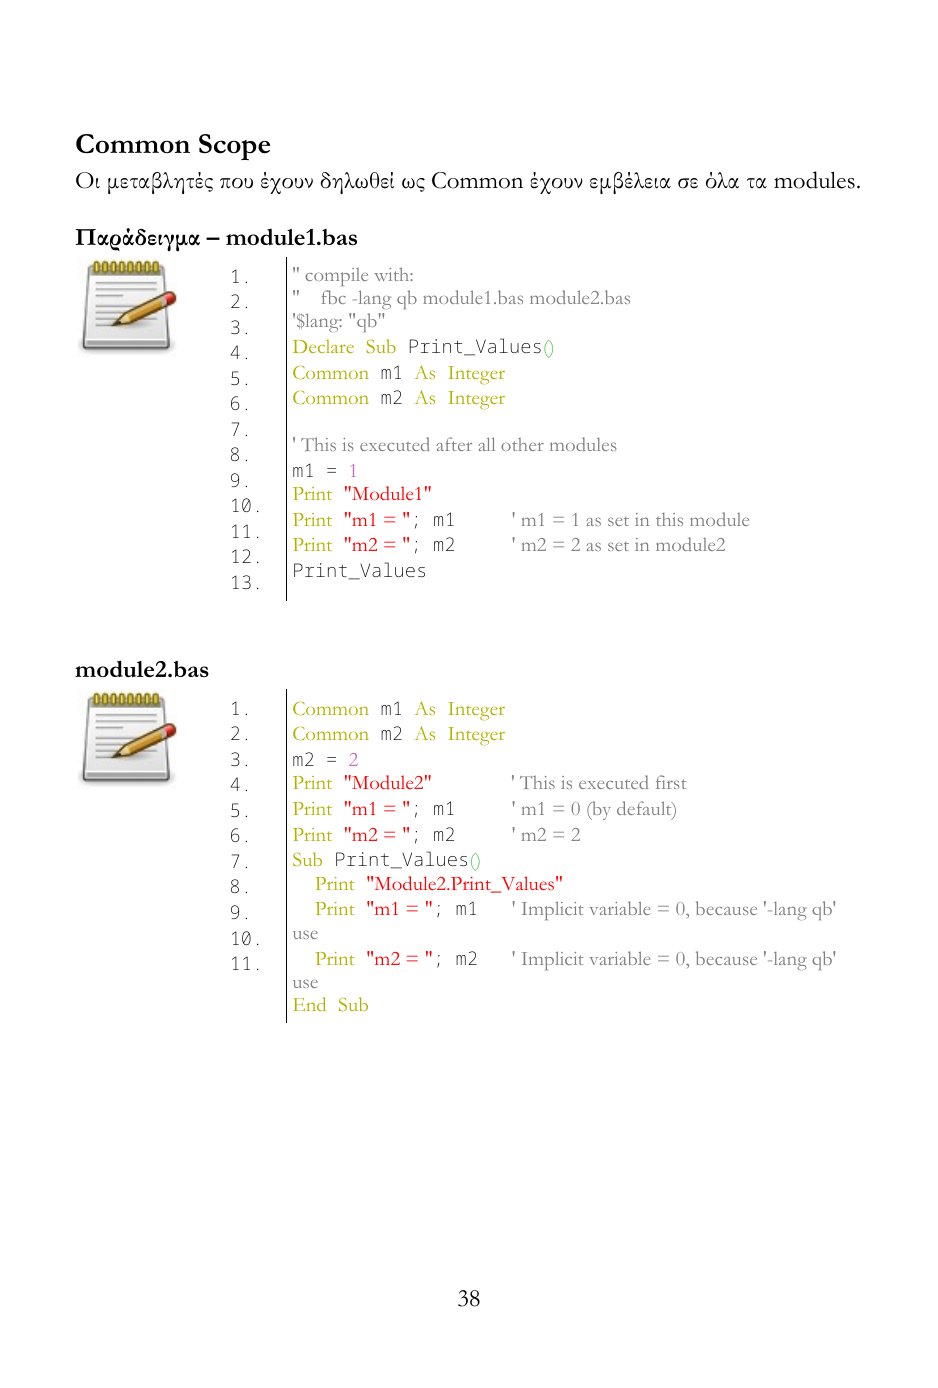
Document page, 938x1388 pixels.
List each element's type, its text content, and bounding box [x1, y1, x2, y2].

table_header [186, 689, 286, 1023]
text module2.bas [75, 656, 862, 684]
text Παράδειγμα – module1.bas [75, 223, 862, 252]
table_header [75, 252, 180, 627]
text Οι μεταβλητές που έχουν δηλωθεί ως Common έχουν εμβέλεια σε όλα τα modules. [75, 167, 862, 195]
table_header [180, 252, 863, 627]
picture [77, 257, 178, 358]
subtitle Common Scope [75, 128, 862, 161]
table_header [75, 684, 180, 1050]
table_header [180, 684, 863, 1050]
table_header [186, 257, 286, 601]
picture [77, 689, 178, 790]
table_header '' compile with: '' fbc -lang qb module1.bas module2.bas '$lang: "qb" Declare Sub Print_Values() Common m1 As Integer Common m2 As Integer ' This is executed after all other modules m1 = 1 Print "Module1" Print "m1 = "; m1 ' m1 = 1 as set in this module Print "m2 = "; m2 ' m2 = 2 as set in module2 Print_Values [287, 257, 857, 601]
table_header Common m1 As Integer Common m2 As Integer m2 = 2 Print "Module2" ' This is executed first Print "m1 = "; m1 ' m1 = 0 (by default) Print "m2 = "; m2 ' m2 = 2 Sub Print_Values() Print "Module2.Print_Values" Print "m1 = "; m1 ' Implicit variable = 0, because '-lang qb' use Print "m2 = "; m2 ' Implicit variable = 0, because '-lang qb' use End Sub [287, 689, 857, 1023]
